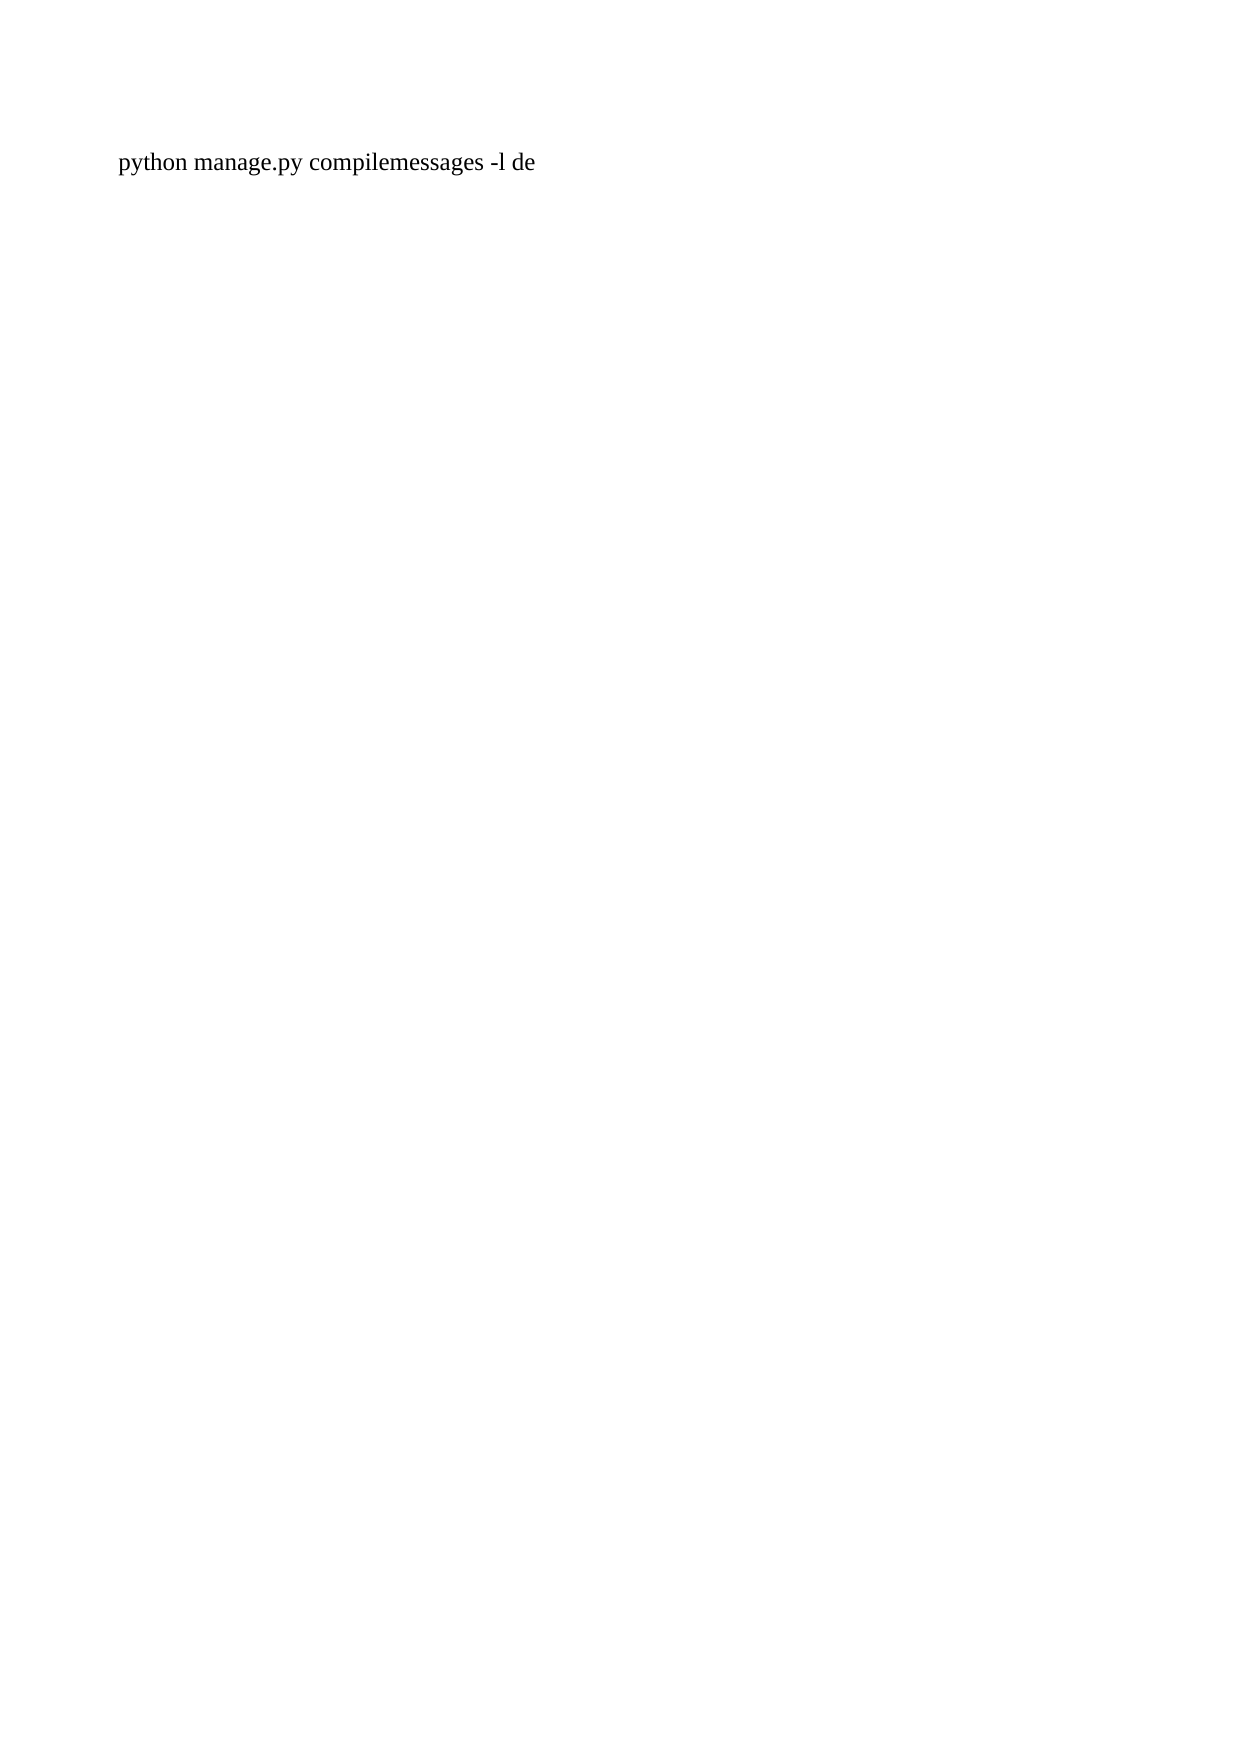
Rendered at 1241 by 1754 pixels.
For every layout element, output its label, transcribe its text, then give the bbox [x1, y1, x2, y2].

text python manage.py compilemessages -l de [118, 147, 1122, 176]
